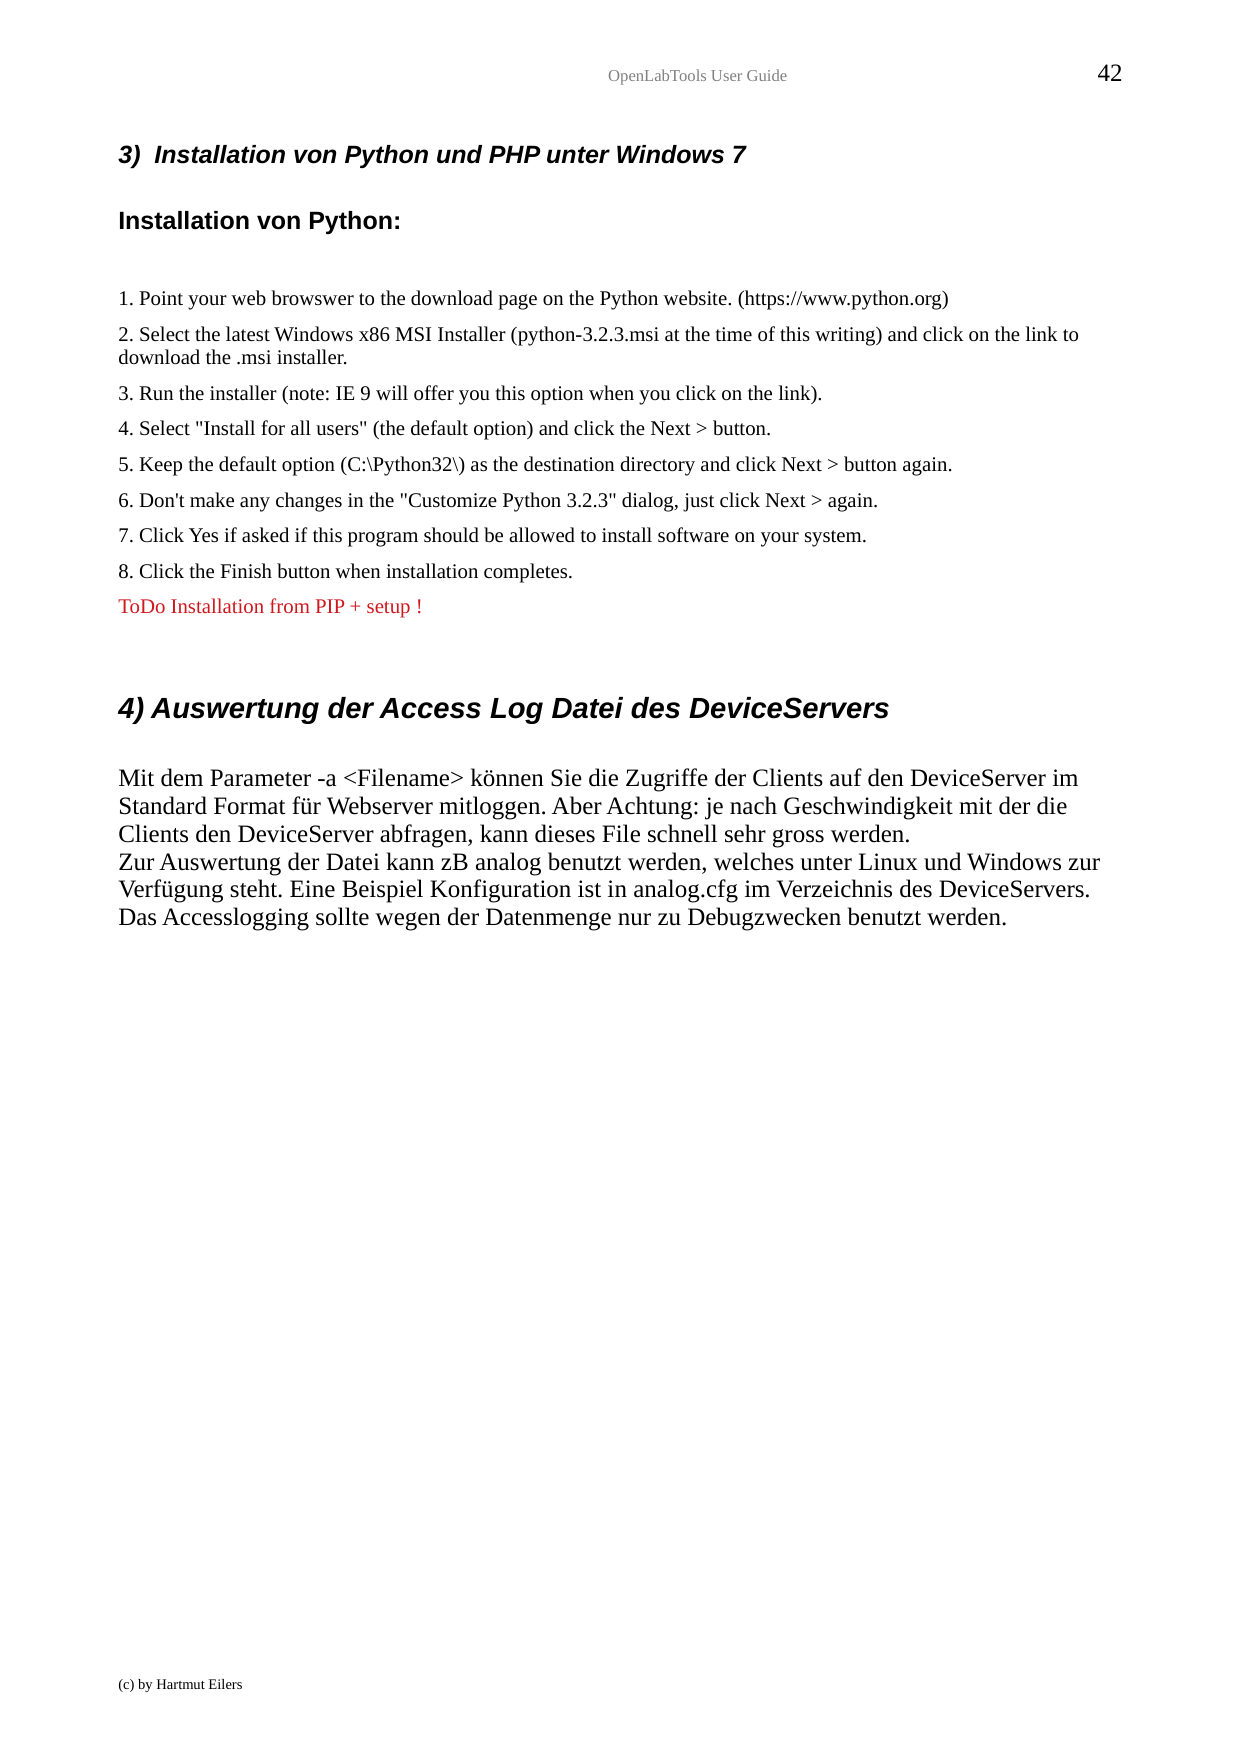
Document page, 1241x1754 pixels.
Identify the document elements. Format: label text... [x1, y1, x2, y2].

text 7. Click Yes if asked if this program should be allowed to install software on your system. [118, 524, 1122, 547]
text 6. Don't make any changes in the "Customize Python 3.2.3" dialog, just click Next > again. [118, 488, 1122, 512]
text 4. Select "Install for all users" (the default option) and click the Next > button. [118, 417, 1122, 440]
text 3. Run the installer (note: IE 9 will offer you this option when you click on the link). [118, 382, 1122, 405]
text 2. Select the latest Windows x86 MSI Installer (python-3.2.3.msi at the time of this writing) and click on the link to download the .msi installer. [118, 323, 1122, 369]
text 5. Keep the default option (C:\Python32\) as the destination directory and click Next > button again. [118, 453, 1122, 476]
subtitle 3) Installation von Python und PHP unter Windows 7 [118, 141, 1122, 169]
text Mit dem Parameter -a <Filename> können Sie die Zugriffe der Clients auf den DeviceServer im Standard Format für Webserver mitloggen. Aber Achtung: je nach Geschwindigkeit mit der die Clients den DeviceServer abfragen, kann dieses File schnell sehr gross werden. Zur Auswertung der Datei kann zB analog benutzt werden, welches unter Linux und Windows zur Verfügung steht. Eine Beispiel Konfiguration ist in analog.cfg im Verzeichnis des DeviceServers. Das Accesslogging sollte wegen der Datenmenge nur zu Debugzwecken benutzt werden. [118, 737, 1122, 931]
subtitle 4) Auswertung der Access Log Datei des DeviceServers [118, 692, 1122, 724]
text 1. Point your web browswer to the download page on the Python website. (https://www.python.org) [118, 287, 1122, 310]
text 8. Click the Finish button when installation completes. [118, 560, 1122, 583]
subtitle Installation von Python: [118, 207, 1122, 234]
text ToDo Installation from PIP + setup ! [118, 595, 1122, 618]
